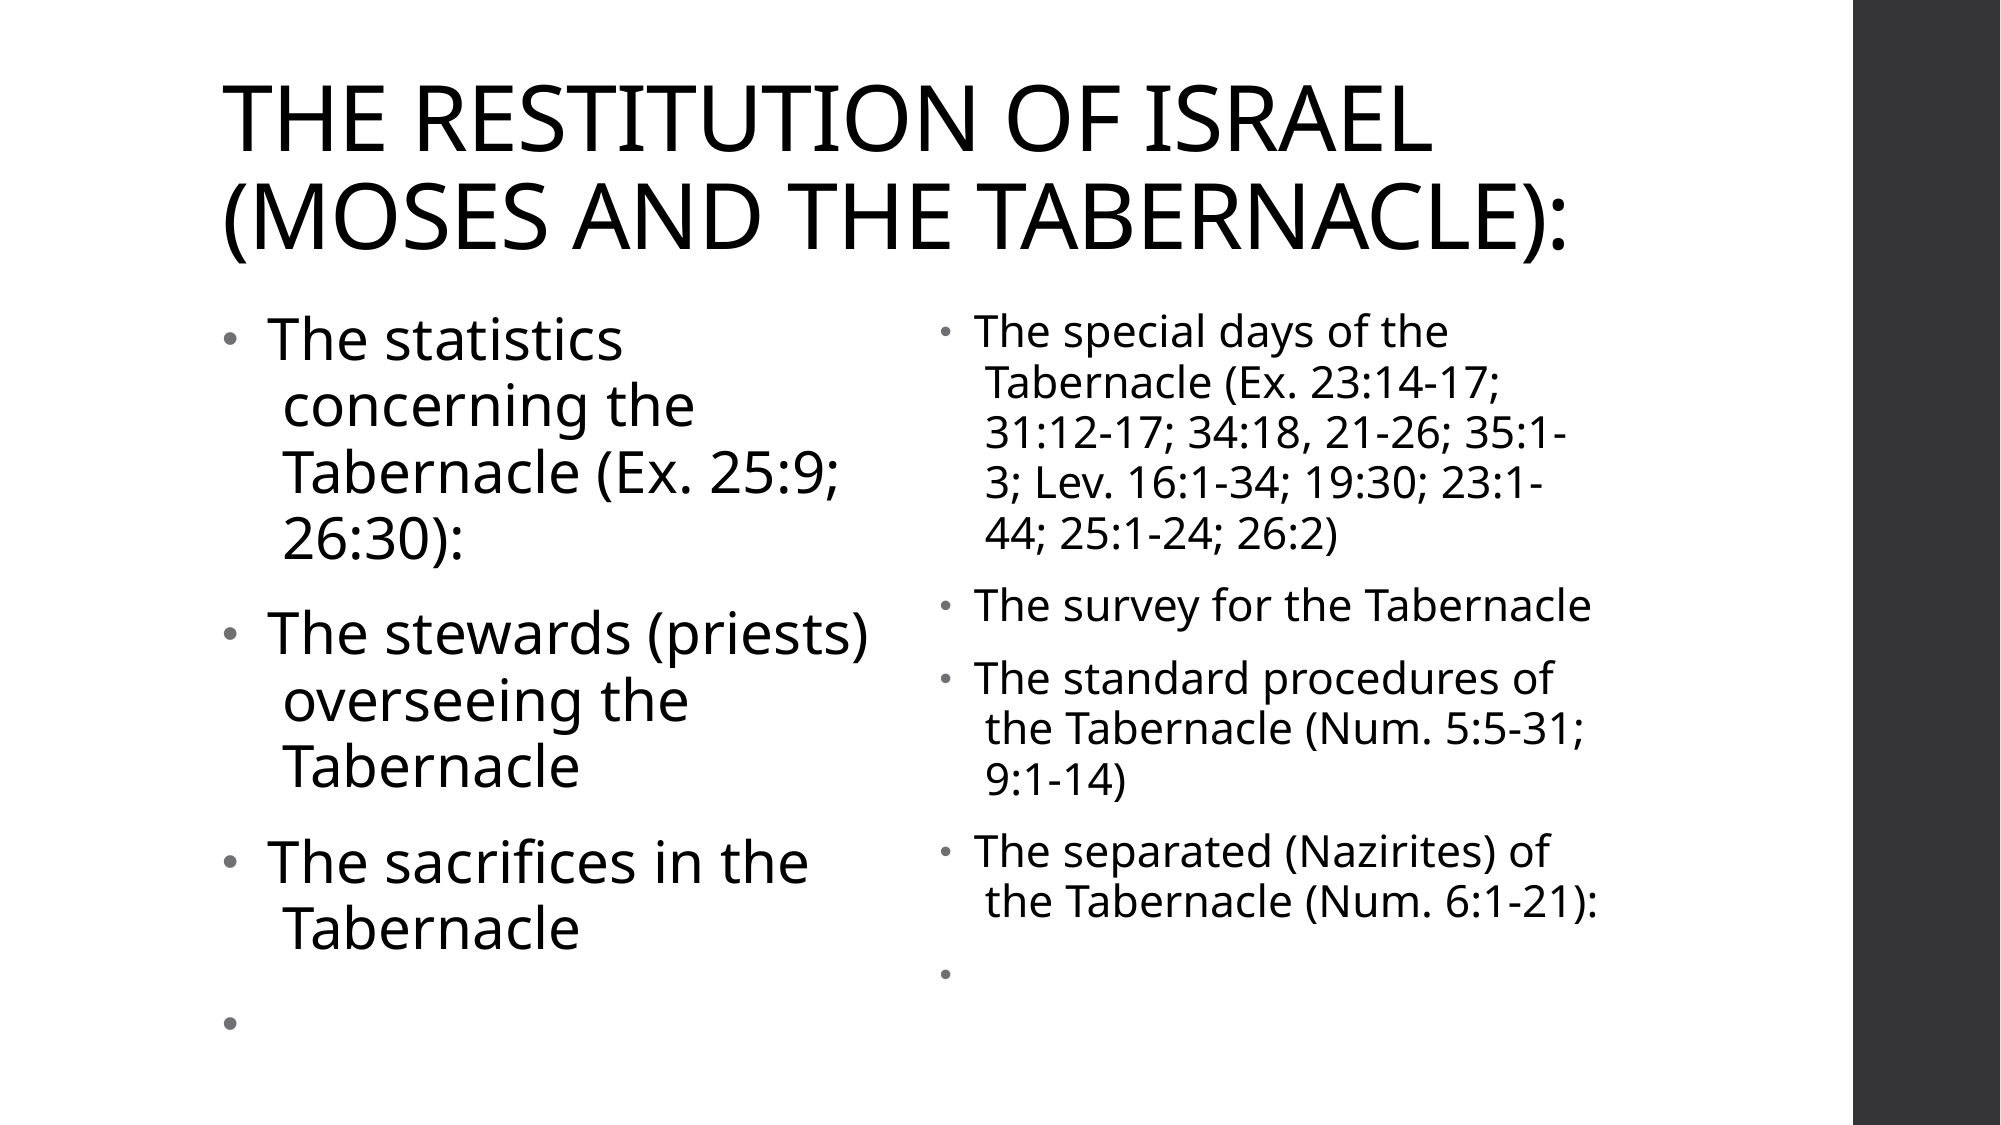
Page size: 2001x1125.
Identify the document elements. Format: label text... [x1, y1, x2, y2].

title THE RESTITUTION OF ISRAEL (MOSES AND THE TABERNACLE): [206, 60, 1797, 278]
list The special days of the Tabernacle (Ex. 23:14-17; 31:12-17; 34:18, 21-26; 35:1-3; Lev. 16:1-34; 19:30; 23:1-44; 25:1-24; 26:2) The survey for the Tabernacle The standard procedures of the Tabernacle (Num. 5:5-31; 9:1-14) The separated (Nazirites) of the Tabernacle (Num. 6:1-21): [924, 299, 1617, 1014]
list The statistics concerning the Tabernacle (Ex. 25:9; 26:30): The stewards (priests) overseeing the Tabernacle The sacrifices in the Tabernacle [207, 299, 900, 1014]
